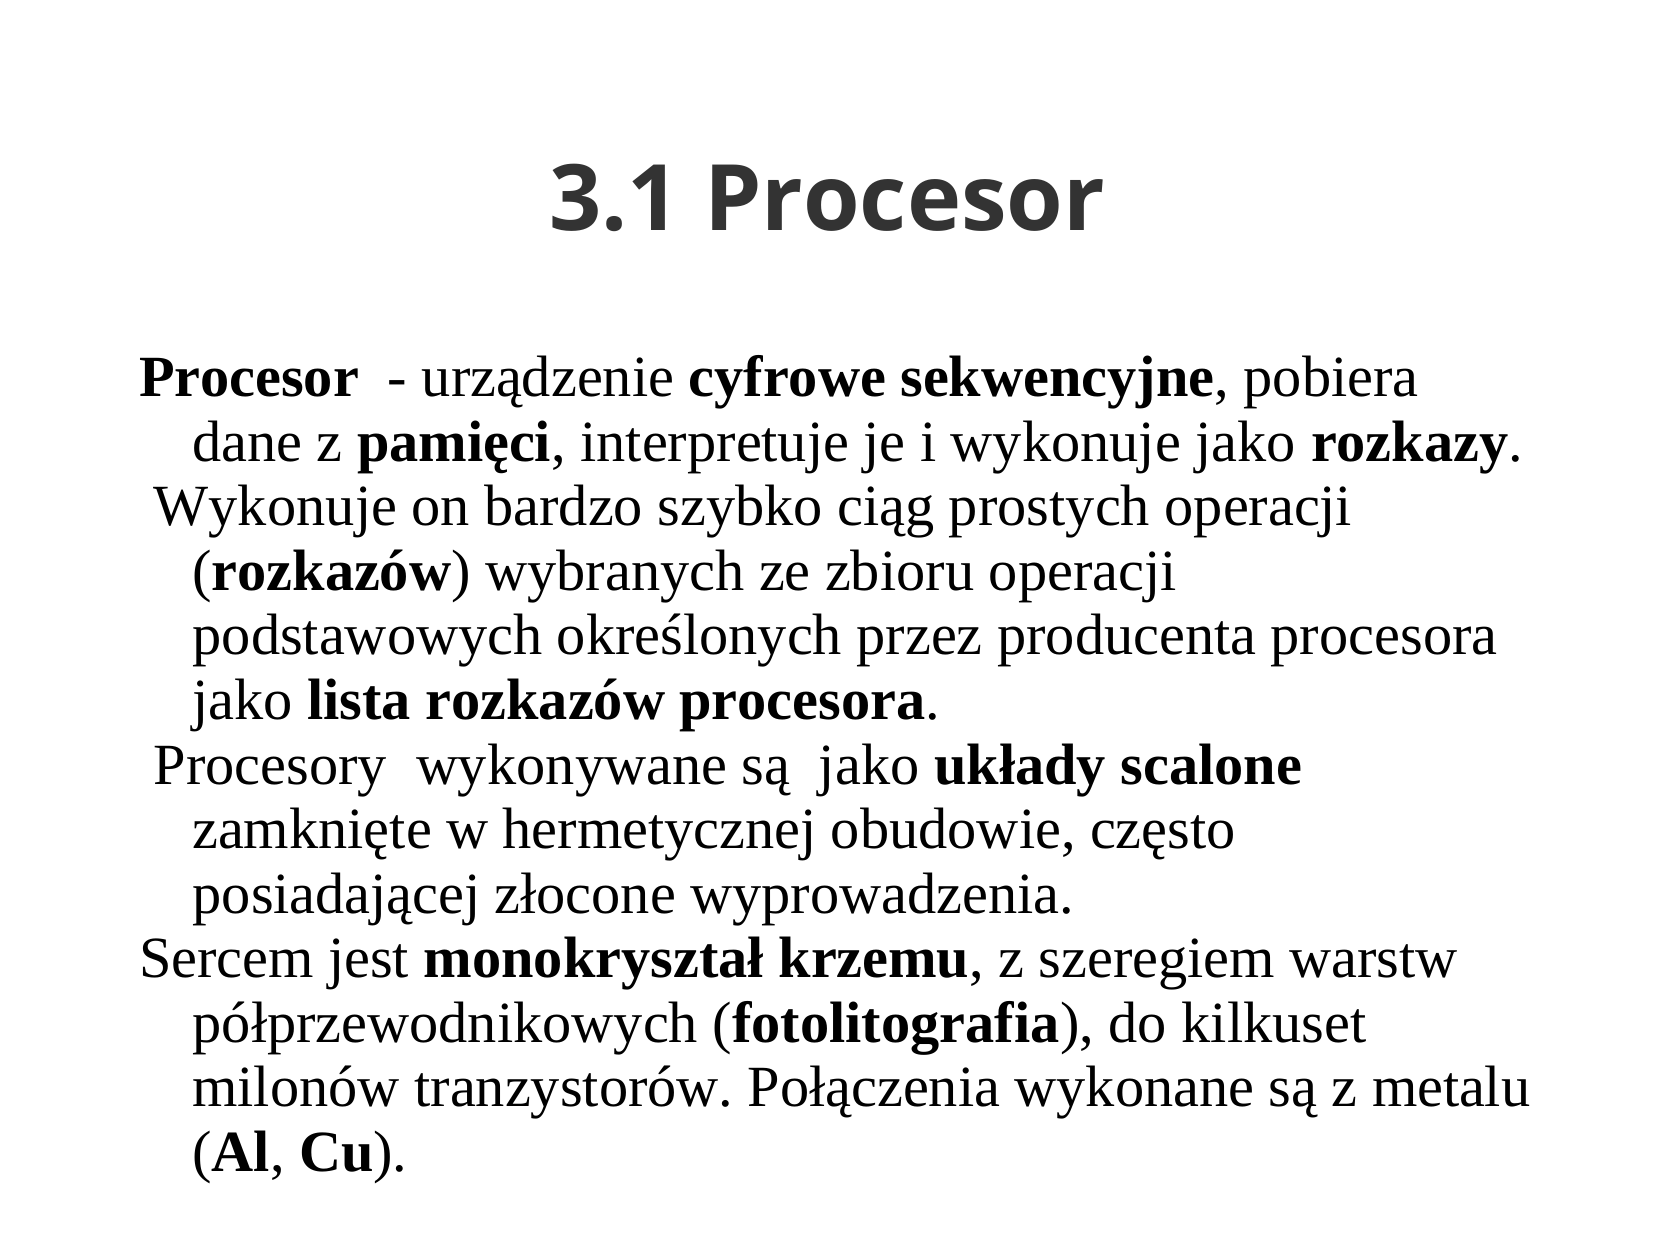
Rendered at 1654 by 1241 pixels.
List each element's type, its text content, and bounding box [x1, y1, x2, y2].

list Procesor - urządzenie cyfrowe sekwencyjne, pobiera dane z pamięci, interpretuje je i wykonuje jako rozkazy. Wykonuje on bardzo szybko ciąg prostych operacji (rozkazów) wybranych ze zbioru operacji podstawowych określonych przez producenta procesora jako lista rozkazów procesora. Procesory wykonywane są jako układy scalone zamknięte w hermetycznej obudowie, często posiadającej złocone wyprowadzenia. Sercem jest monokryształ krzemu, z szeregiem warstw półprzewodnikowych (fotolitografia), do kilkuset milonów tranzystorów. Połączenia wykonane są z metalu (Al, Cu). [121, 344, 1534, 1205]
title 3.1 Procesor [121, 91, 1534, 299]
